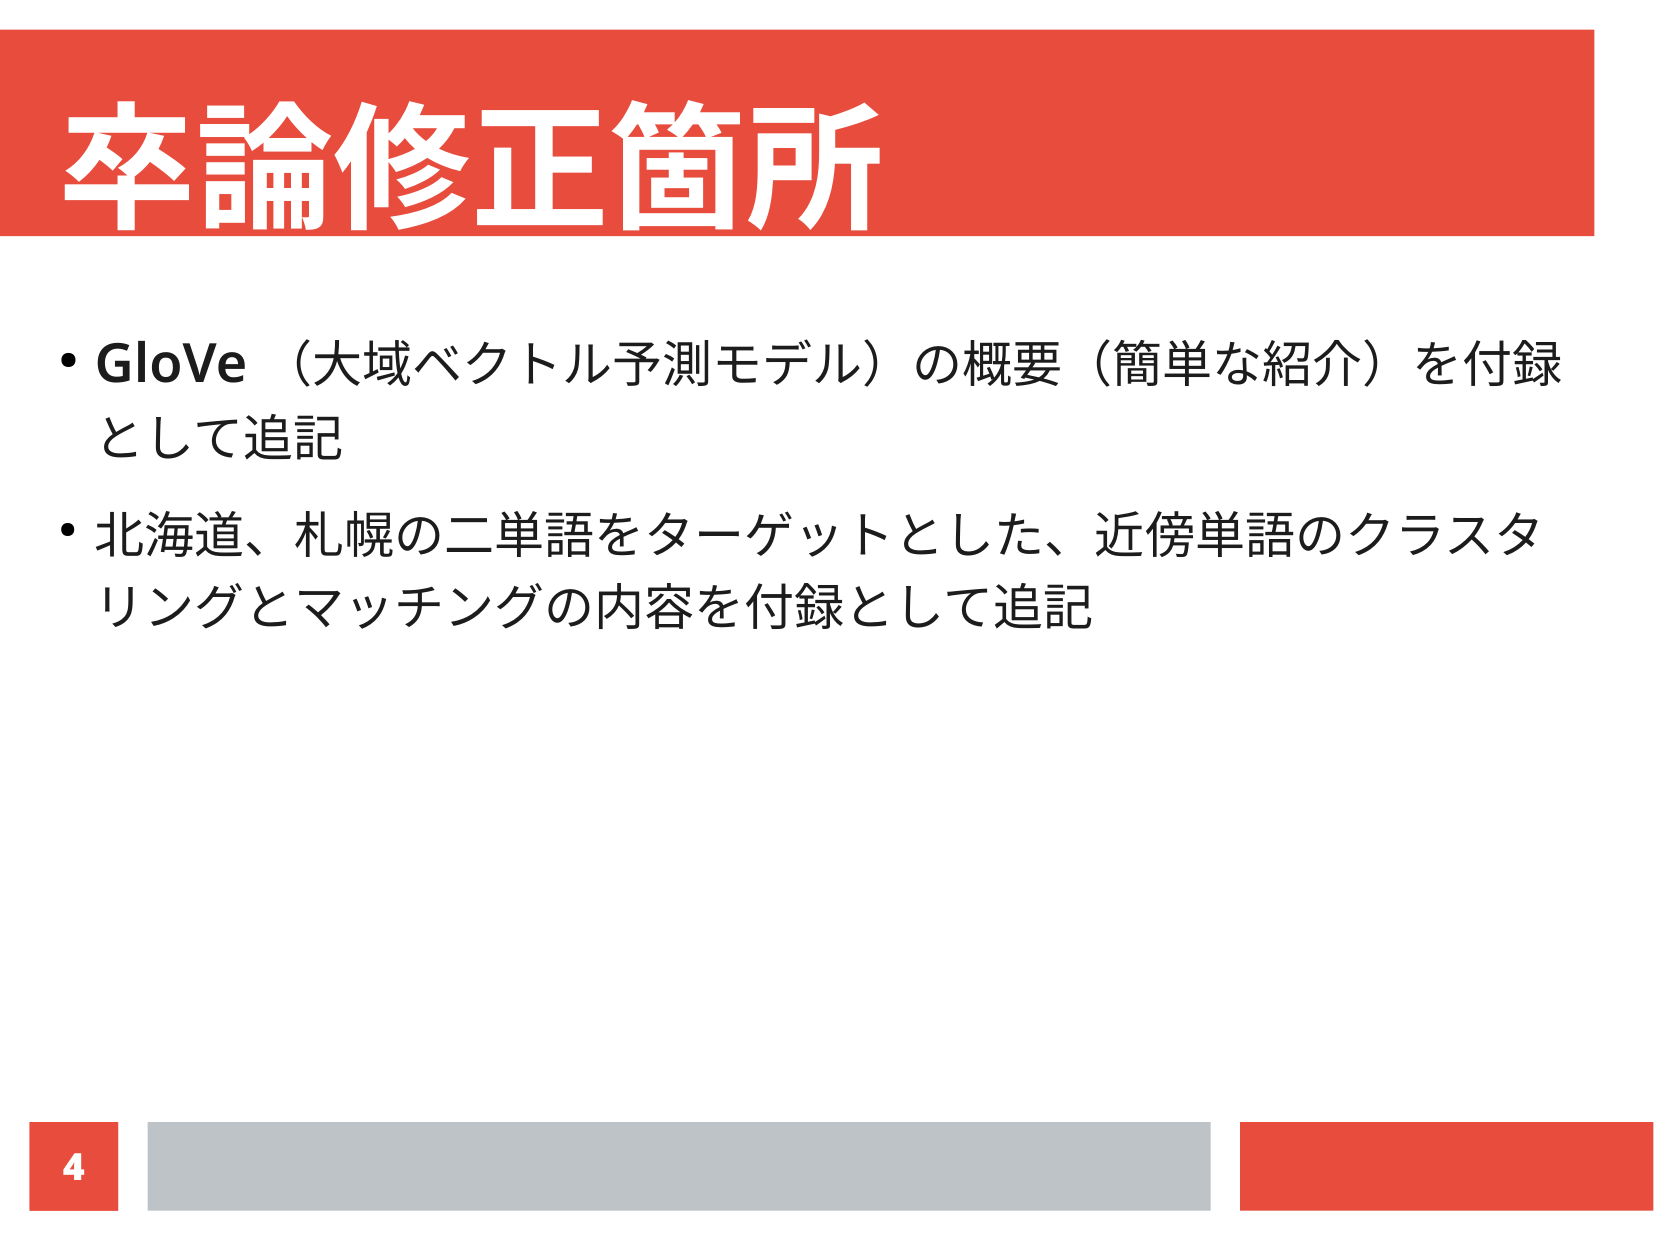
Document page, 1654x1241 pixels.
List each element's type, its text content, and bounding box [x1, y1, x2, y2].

title 卒論修正箇所 [59, 59, 1595, 207]
list GloVe（大域ベクトル予測モデル）の概要（簡単な紹介）を付録として追記 北海道、札幌の二単語をターゲットとした、近傍単語のクラスタリングとマッチングの内容を付録として追記 [59, 324, 1565, 1093]
